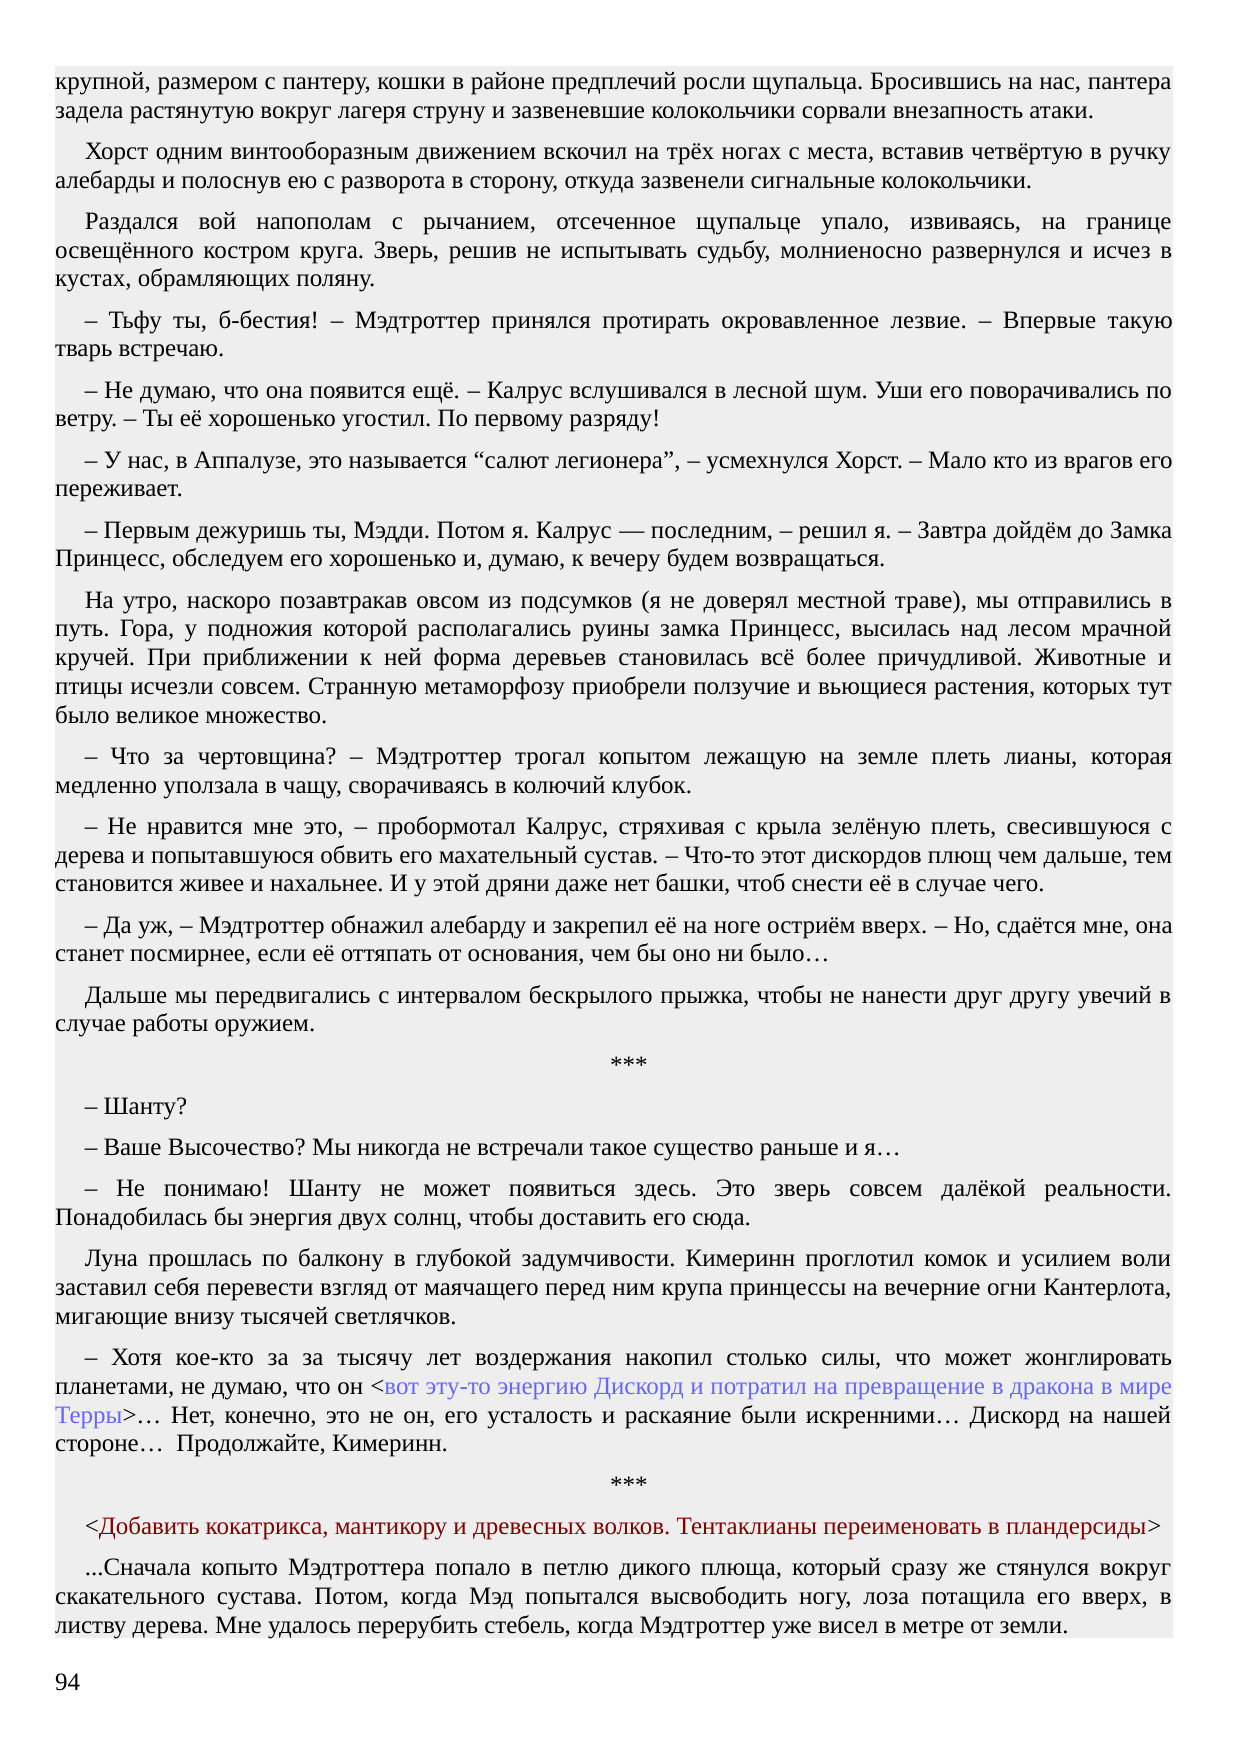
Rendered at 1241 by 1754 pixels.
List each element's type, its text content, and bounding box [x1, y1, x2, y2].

text – Шанту? [55, 1091, 1173, 1120]
text – Не понимаю! Шанту не может появиться здесь. Это зверь совсем далёкой реальности. Понадобилась бы энергия двух солнц, чтобы доставить его сюда. [55, 1173, 1173, 1231]
text *** [55, 1050, 1173, 1078]
text *** [55, 1470, 1173, 1498]
text На утро, наскоро позавтракав овсом из подсумков (я не доверял местной траве), мы отправились в путь. Гора, у подножия которой располагались руины замка Принцесс, высилась над лесом мрачной кручей. При приближении к ней форма деревьев становилась всё более причудливой. Животные и птицы исчезли совсем. Странную метаморфозу приобрели ползучие и вьющиеся растения, которых тут было великое множество. [55, 585, 1173, 728]
text – Что за чертовщина? – Мэдтроттер трогал копытом лежащую на земле плеть лианы, которая медленно уползала в чащу, сворачиваясь в колючий клубок. [55, 741, 1173, 798]
text Луна прошлась по балкону в глубокой задумчивости. Кимеринн проглотил комок и усилием воли заставил себя перевести взгляд от маячащего перед ним крупа принцессы на вечерние огни Кантерлота, мигающие внизу тысячей светлячков. [55, 1243, 1173, 1330]
text – Ваше Высочество? Мы никогда не встречали такое существо раньше и я… [55, 1132, 1173, 1161]
text – У нас, в Аппалузе, это называется “салют легионера”, – усмехнулся Хорст. – Мало кто из врагов его переживает. [55, 445, 1173, 502]
text – Не думаю, что она появится ещё. – Калрус вслушивался в лесной шум. Уши его поворачивались по ветру. – Ты её хорошенько угостил. По первому разряду! [55, 375, 1173, 432]
text ...Сначала копыто Мэдтроттера попало в петлю дикого плюща, который сразу же стянулся вокруг скакательного сустава. Потом, когда Мэд попытался высвободить ногу, лоза потащила его вверх, в листву дерева. Мне удалось перерубить стебель, когда Мэдтроттер уже висел в метре от земли. [55, 1552, 1173, 1638]
text – Не нравится мне это, – пробормотал Калрус, стряхивая с крыла зелёную плеть, свесившуюся с дерева и попытавшуюся обвить его махательный сустав. – Что-то этот дискордов плющ чем дальше, тем становится живее и нахальнее. И у этой дряни даже нет башки, чтоб снести её в случае чего. [55, 811, 1173, 897]
text Раздался вой напополам с рычанием, отсеченное щупальце упало, извиваясь, на границе освещённого костром круга. Зверь, решив не испытывать судьбу, молниеносно развернулся и исчез в кустах, обрамляющих поляну. [55, 206, 1173, 292]
text Хорст одним винтооборазным движением вскочил на трёх ногах с места, вставив четвёртую в ручку алебарды и полоснув ею с разворота в сторону, откуда зазвенели сигнальные колокольчики. [55, 136, 1173, 193]
text крупной, размером с пантеру, кошки в районе предплечий росли щупальца. Бросившись на нас, пантера задела растянутую вокруг лагеря струну и зазвеневшие колокольчики сорвали внезапность атаки. [55, 66, 1173, 123]
text – Да уж, – Мэдтроттер обнажил алебарду и закрепил её на ноге остриём вверх. – Но, сдаётся мне, она станет посмирнее, если её оттяпать от основания, чем бы оно ни было… [55, 910, 1173, 967]
text Дальше мы передвигались с интервалом бескрылого прыжка, чтобы не нанести друг другу увечий в случае работы оружием. [55, 980, 1173, 1037]
text – Хотя кое-кто за за тысячу лет воздержания накопил столько силы, что может жонглировать планетами, не думаю, что он <вот эту-то энергию Дискорд и потратил на превращение в дракона в мире Терры>… Нет, конечно, это не он, его усталость и раскаяние были искренними… Дискорд на нашей стороне… Продолжайте, Кимеринн. [55, 1342, 1173, 1457]
text <Добавить кокатрикса, мантикору и древесных волков. Тентаклианы переименовать в пландерсиды> [55, 1511, 1173, 1540]
text – Тьфу ты, б-бестия! – Мэдтроттер принялся протирать окровавленное лезвие. – Впервые такую тварь встречаю. [55, 305, 1173, 362]
text – Первым дежуришь ты, Мэдди. Потом я. Калрус — последним, – решил я. – Завтра дойдём до Замка Принцесс, обследуем его хорошенько и, думаю, к вечеру будем возвращаться. [55, 515, 1173, 572]
